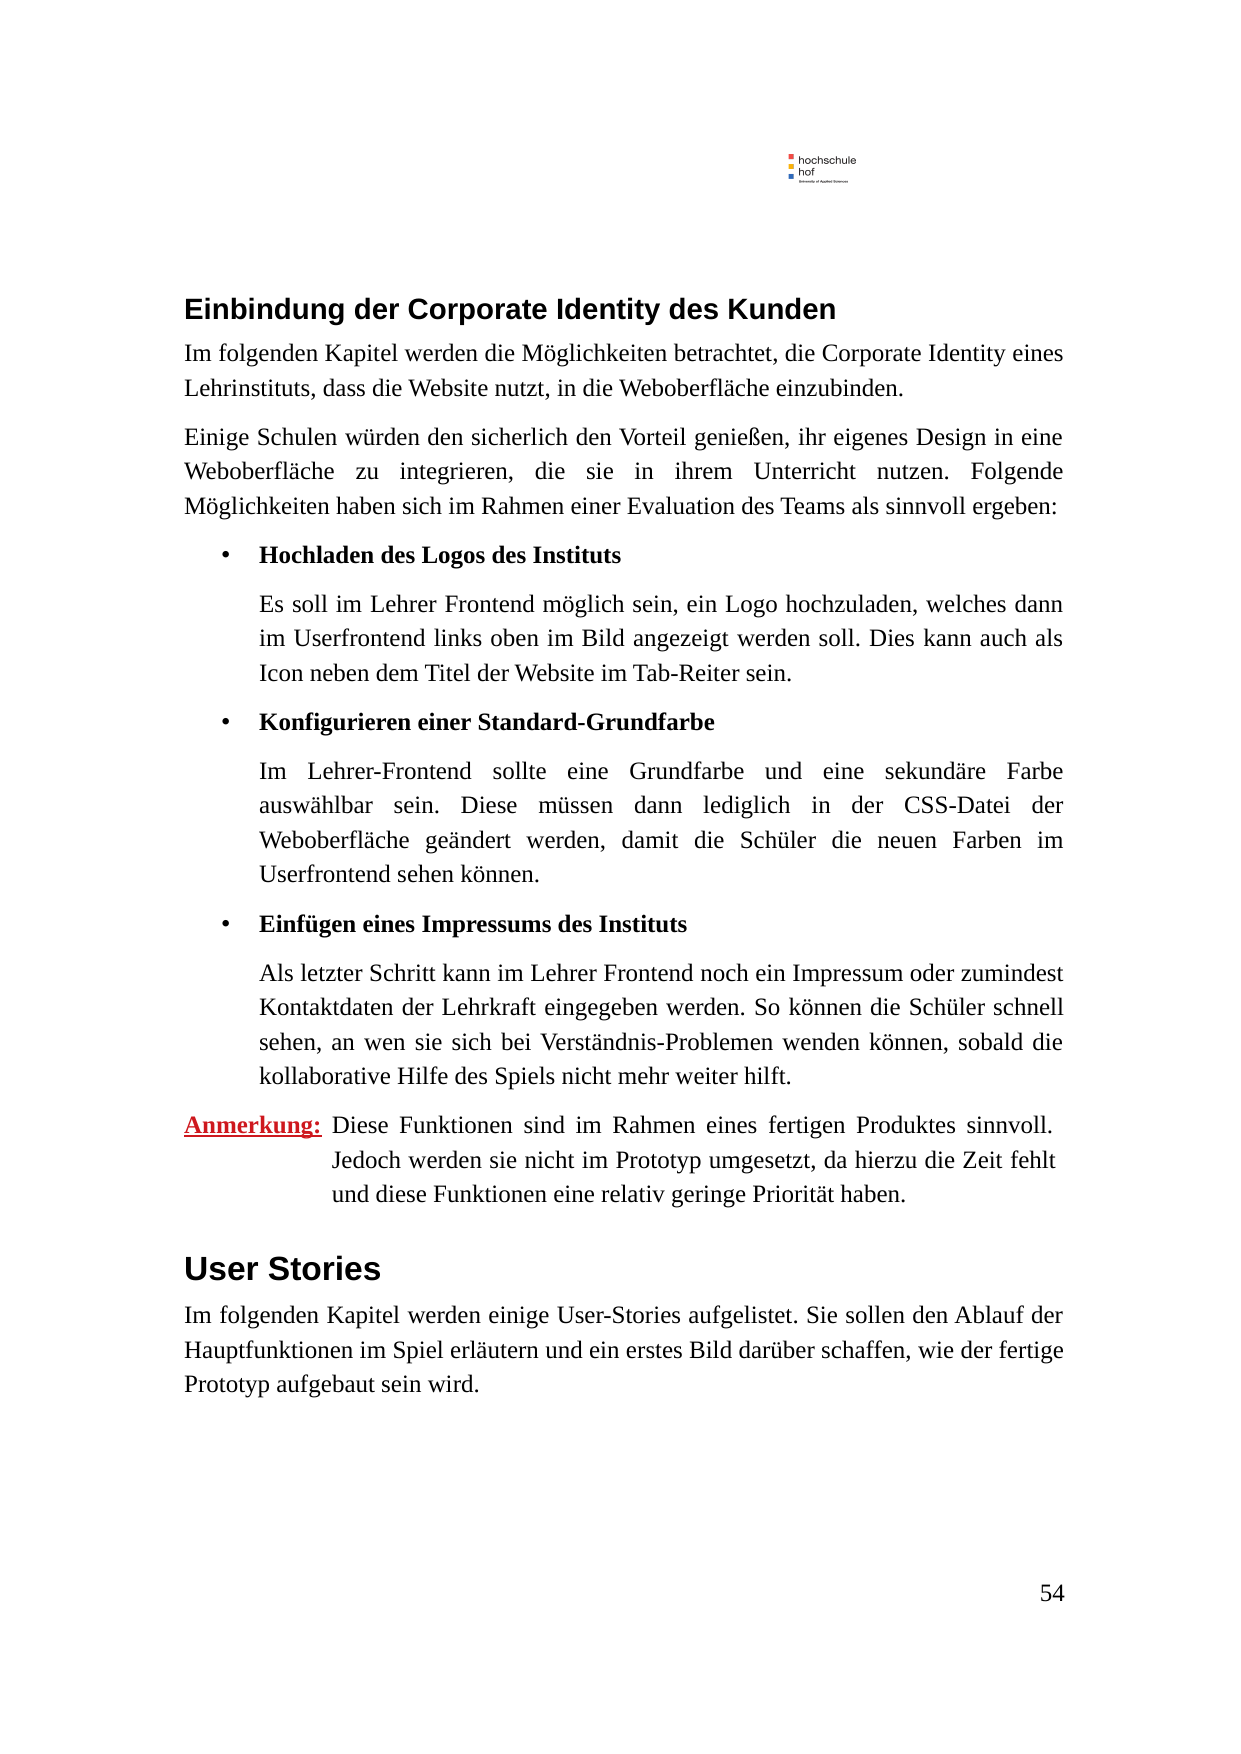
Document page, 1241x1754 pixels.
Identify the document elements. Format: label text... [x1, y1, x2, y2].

list Es soll im Lehrer Frontend möglich sein, ein Logo hochzuladen, welches dann im Userfrontend links oben im Bild angezeigt werden soll. Dies kann auch als Icon neben dem Titel der Website im Tab-Reiter sein. [221, 589, 1064, 687]
text Anmerkung: Diese Funktionen sind im Rahmen eines fertigen Produktes sinnvoll. Jedoch werden sie nicht im Prototyp umgesetzt, da hierzu die Zeit fehlt und diese Funktionen eine relativ geringe Priorität haben. [184, 1110, 1064, 1208]
subtitle Einbindung der Corporate Identity des Kunden [184, 292, 1064, 326]
list Hochladen des Logos des Instituts [221, 540, 1064, 569]
list Als letzter Schritt kann im Lehrer Frontend noch ein Impressum oder zumindest Kontaktdaten der Lehrkraft eingegeben werden. So können die Schüler schnell sehen, an wen sie sich bei Verständnis-Problemen wenden können, sobald die kollaborative Hilfe des Spiels nicht mehr weiter hilft. [221, 958, 1064, 1090]
text Im folgenden Kapitel werden einige User-Stories aufgelistet. Sie sollen den Ablauf der Hauptfunktionen im Spiel erläutern und ein erstes Bild darüber schaffen, wie der fertige Prototyp aufgebaut sein wird. [184, 1300, 1064, 1398]
subtitle User Stories [184, 1249, 1064, 1288]
list Im Lehrer-Frontend sollte eine Grundfarbe und eine sekundäre Farbe auswählbar sein. Diese müssen dann lediglich in der CSS-Datei der Weboberfläche geändert werden, damit die Schüler die neuen Farben im Userfrontend sehen können. [221, 756, 1064, 888]
text Im folgenden Kapitel werden die Möglichkeiten betrachtet, die Corporate Identity eines Lehrinstituts, dass die Website nutzt, in die Weboberfläche einzubinden. [184, 338, 1064, 402]
picture [788, 154, 856, 183]
list Konfigurieren einer Standard-Grundfarbe [221, 707, 1064, 736]
list Einfügen eines Impressums des Instituts [221, 909, 1064, 937]
text Einige Schulen würden den sicherlich den Vorteil genießen, ihr eigenes Design in eine Weboberfläche zu integrieren, die sie in ihrem Unterricht nutzen. Folgende Möglichkeiten haben sich im Rahmen einer Evaluation des Teams als sinnvoll ergeben: [184, 422, 1064, 520]
